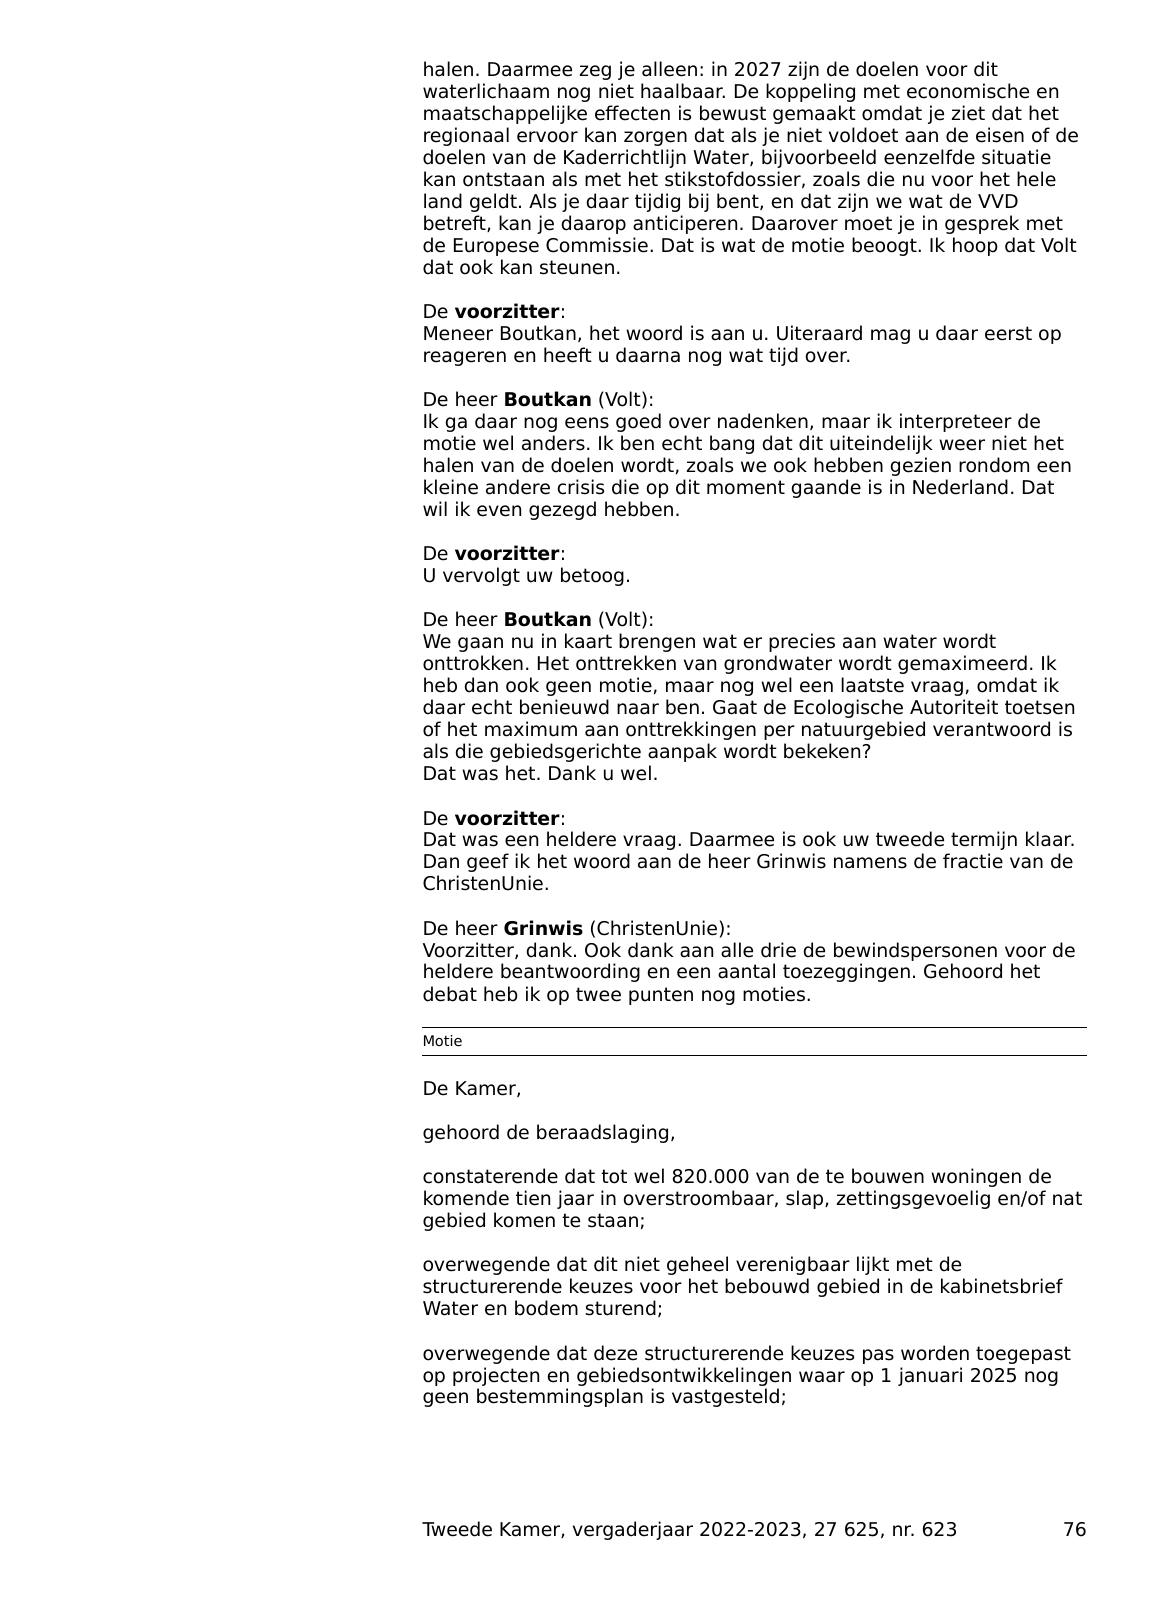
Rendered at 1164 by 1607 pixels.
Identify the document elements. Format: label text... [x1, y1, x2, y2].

text halen. Daarmee zeg je alleen: in 2027 zijn de doelen voor dit waterlichaam nog niet haalbaar. De koppeling met economische en maatschappelijke effecten is bewust gemaakt omdat je ziet dat het regionaal ervoor kan zorgen dat als je niet voldoet aan de eisen of de doelen van de Kaderrichtlijn Water, bijvoorbeeld eenzelfde situatie kan ontstaan als met het stikstofdossier, zoals die nu voor het hele land geldt. Als je daar tijdig bij bent, en dat zijn we wat de VVD betreft, kan je daarop anticiperen. Daarover moet je in gesprek met de Europese Commissie. Dat is wat de motie beoogt. Ik hoop dat Volt dat ook kan steunen. [422, 59, 1087, 279]
text De heer Boutkan (Volt): [422, 609, 1087, 631]
text De Kamer, [422, 1078, 1087, 1100]
text Voorzitter, dank. Ook dank aan alle drie de bewindspersonen voor de heldere beantwoording en een aantal toezeggingen. Gehoord het debat heb ik op twee punten nog moties. [422, 939, 1087, 1005]
text Dat was een heldere vraag. Daarmee is ook uw tweede termijn klaar. Dan geef ik het woord aan de heer Grinwis namens de fractie van de ChristenUnie. [422, 829, 1087, 895]
text Ik ga daar nog eens goed over nadenken, maar ik interpreteer de motie wel anders. Ik ben echt bang dat dit uiteindelijk weer niet het halen van de doelen wordt, zoals we ook hebben gezien rondom een kleine andere crisis die op dit moment gaande is in Nederland. Dat wil ik even gezegd hebben. [422, 411, 1087, 521]
text We gaan nu in kaart brengen wat er precies aan water wordt onttrokken. Het onttrekken van grondwater wordt gemaximeerd. Ik heb dan ook geen motie, maar nog wel een laatste vraag, omdat ik daar echt benieuwd naar ben. Gaat de Ecologische Autoriteit toetsen of het maximum aan onttrekkingen per natuurgebied verantwoord is als die gebiedsgerichte aanpak wordt bekeken? [422, 631, 1087, 763]
table_header Motie [422, 1028, 1087, 1055]
text overwegende dat dit niet geheel verenigbaar lijkt met de structurerende keuzes voor het bebouwd gebied in de kabinetsbrief Water en bodem sturend; [422, 1254, 1087, 1320]
text Meneer Boutkan, het woord is aan u. Uiteraard mag u daar eerst op reageren en heeft u daarna nog wat tijd over. [422, 323, 1087, 367]
text De voorzitter: [422, 301, 1087, 323]
text De heer Grinwis (ChristenUnie): [422, 917, 1087, 939]
text gehoord de beraadslaging, [422, 1122, 1087, 1144]
text U vervolgt uw betoog. [422, 565, 1087, 587]
text constaterende dat tot wel 820.000 van de te bouwen woningen de komende tien jaar in overstroombaar, slap, zettingsgevoelig en/of nat gebied komen te staan; [422, 1166, 1087, 1232]
text De voorzitter: [422, 543, 1087, 565]
text Dat was het. Dank u wel. [422, 763, 1087, 785]
text De heer Boutkan (Volt): [422, 389, 1087, 411]
text De voorzitter: [422, 807, 1087, 829]
text overwegende dat deze structurerende keuzes pas worden toegepast op projecten en gebiedsontwikkelingen waar op 1 januari 2025 nog geen bestemmingsplan is vastgesteld; [422, 1342, 1087, 1408]
